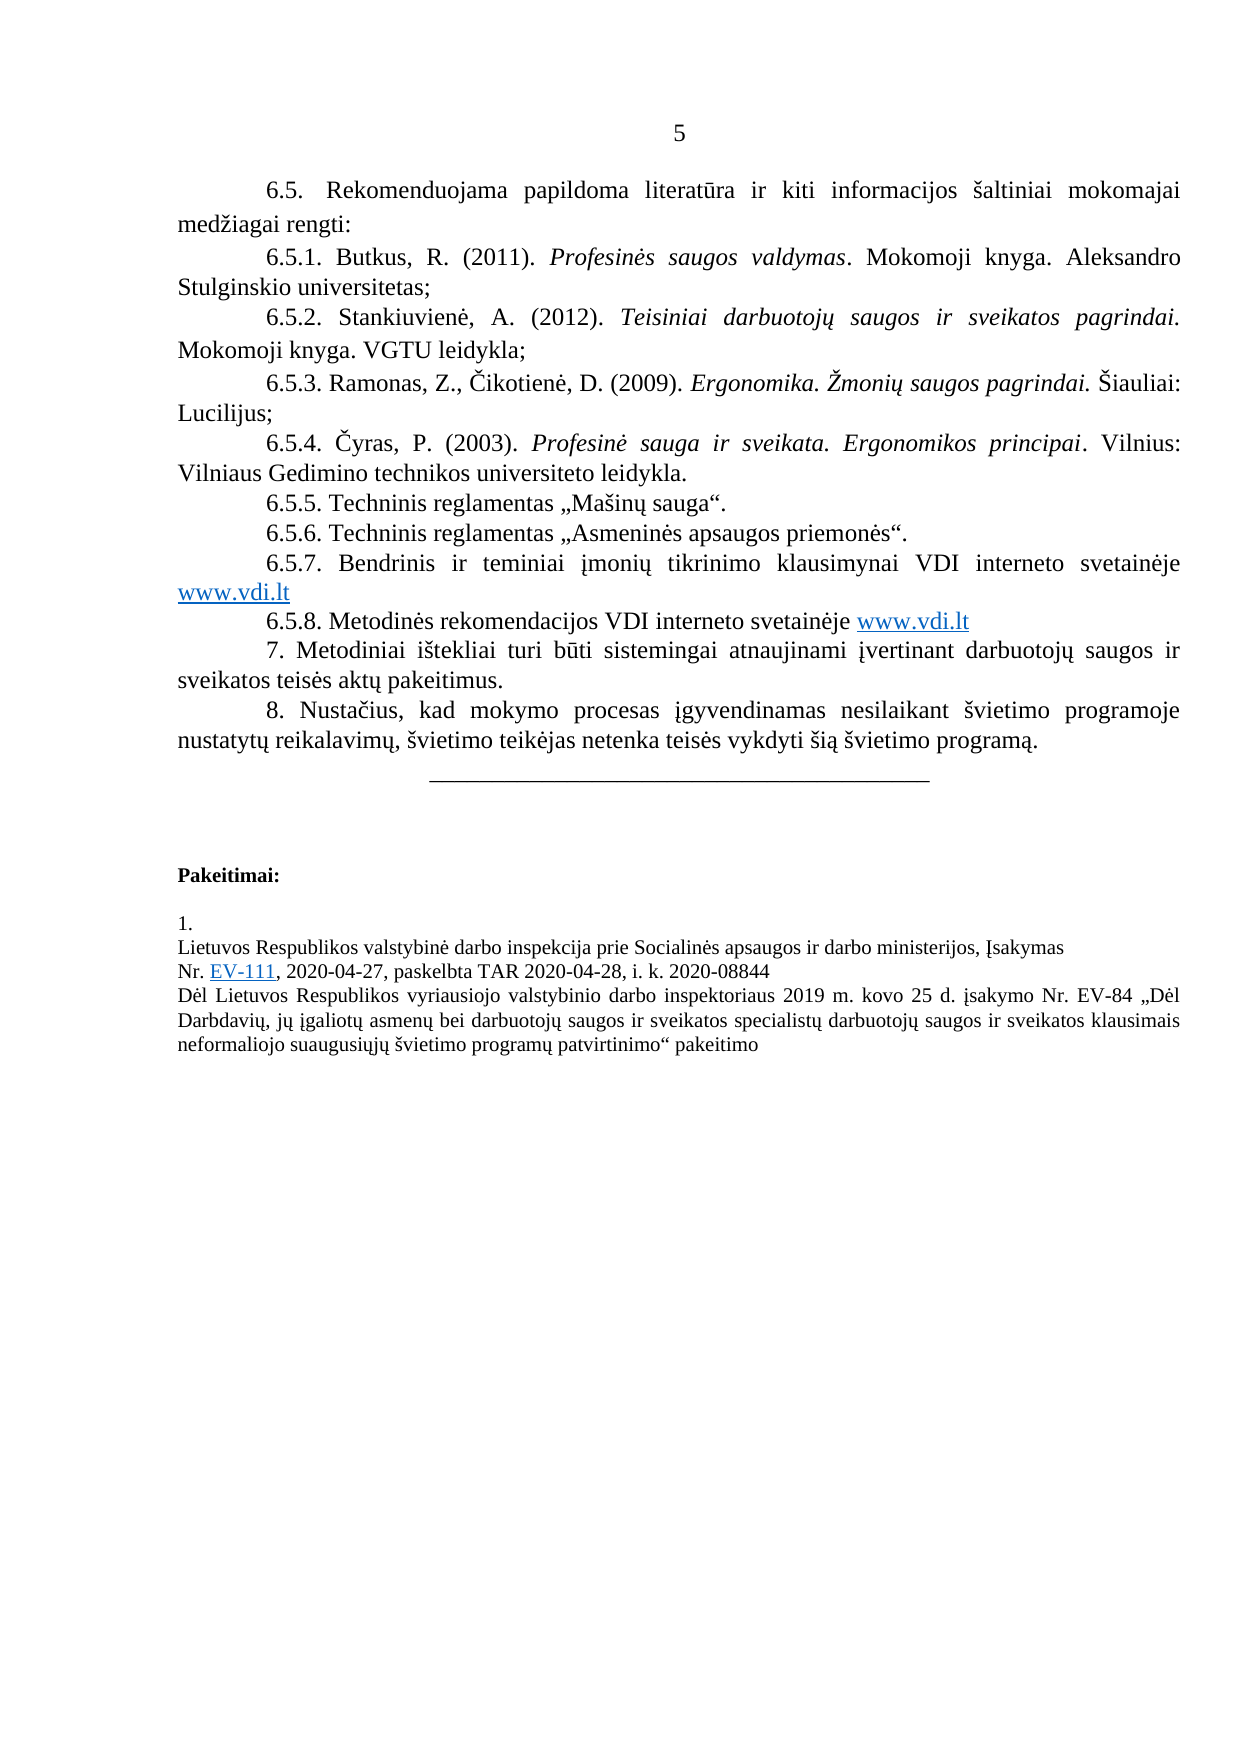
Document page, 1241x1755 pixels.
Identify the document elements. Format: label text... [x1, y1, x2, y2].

text 6.5.6. Techninis reglamentas „Asmeninės apsaugos priemonės“. [177, 518, 1181, 547]
text Dėl Lietuvos Respublikos vyriausiojo valstybinio darbo inspektoriaus 2019 m. kovo 25 d. įsakymo Nr. EV-84 „Dėl Darbdavių, jų įgaliotų asmenų bei darbuotojų saugos ir sveikatos specialistų darbuotojų saugos ir sveikatos klausimais neformaliojo suaugusiųjų švietimo programų patvirtinimo“ pakeitimo [177, 983, 1181, 1056]
text Pakeitimai: [177, 863, 1181, 887]
text 6.5.2. Stankiuvienė, A. (2012). Teisiniai darbuotojų saugos ir sveikatos pagrindai. Mokomoji knyga. VGTU leidykla; [177, 302, 1181, 364]
text 8. Nustačius, kad mokymo procesas įgyvendinamas nesilaikant švietimo programoje nustatytų reikalavimų, švietimo teikėjas netenka teisės vykdyti šią švietimo programą. [177, 695, 1181, 754]
text 6.5.8. Metodinės rekomendacijos VDI interneto svetainėje www.vdi.lt [177, 606, 1181, 635]
text 1. [177, 911, 1181, 935]
text Lietuvos Respublikos valstybinė darbo inspekcija prie Socialinės apsaugos ir darbo ministerijos, Įsakymas [177, 935, 1181, 959]
text 6.5. Rekomenduojama papildoma literatūra ir kiti informacijos šaltiniai mokomajai medžiagai rengti: [177, 176, 1181, 237]
text 6.5.3. Ramonas, Z., Čikotienė, D. (2009). Ergonomika. Žmonių saugos pagrindai. Šiauliai: Lucilijus; [177, 368, 1181, 427]
text 6.5.5. Techninis reglamentas „Mašinų sauga“. [177, 488, 1181, 517]
text 6.5.7. Bendrinis ir teminiai įmonių tikrinimo klausimynai VDI interneto svetainėje www.vdi.lt [177, 548, 1181, 606]
text 7. Metodiniai ištekliai turi būti sistemingai atnaujinami įvertinant darbuotojų saugos ir sveikatos teisės aktų pakeitimus. [177, 635, 1181, 694]
text 6.5.1. Butkus, R. (2011). Profesinės saugos valdymas. Mokomoji knyga. Aleksandro Stulginskio universitetas; [177, 242, 1181, 301]
text Nr. EV-111, 2020-04-27, paskelbta TAR 2020-04-28, i. k. 2020-08844 [177, 959, 1181, 983]
text 6.5.4. Čyras, P. (2003). Profesinė sauga ir sveikata. Ergonomikos principai. Vilnius: Vilniaus Gedimino technikos universiteto leidykla. [177, 428, 1181, 487]
text ________________________________________ [177, 756, 1181, 784]
